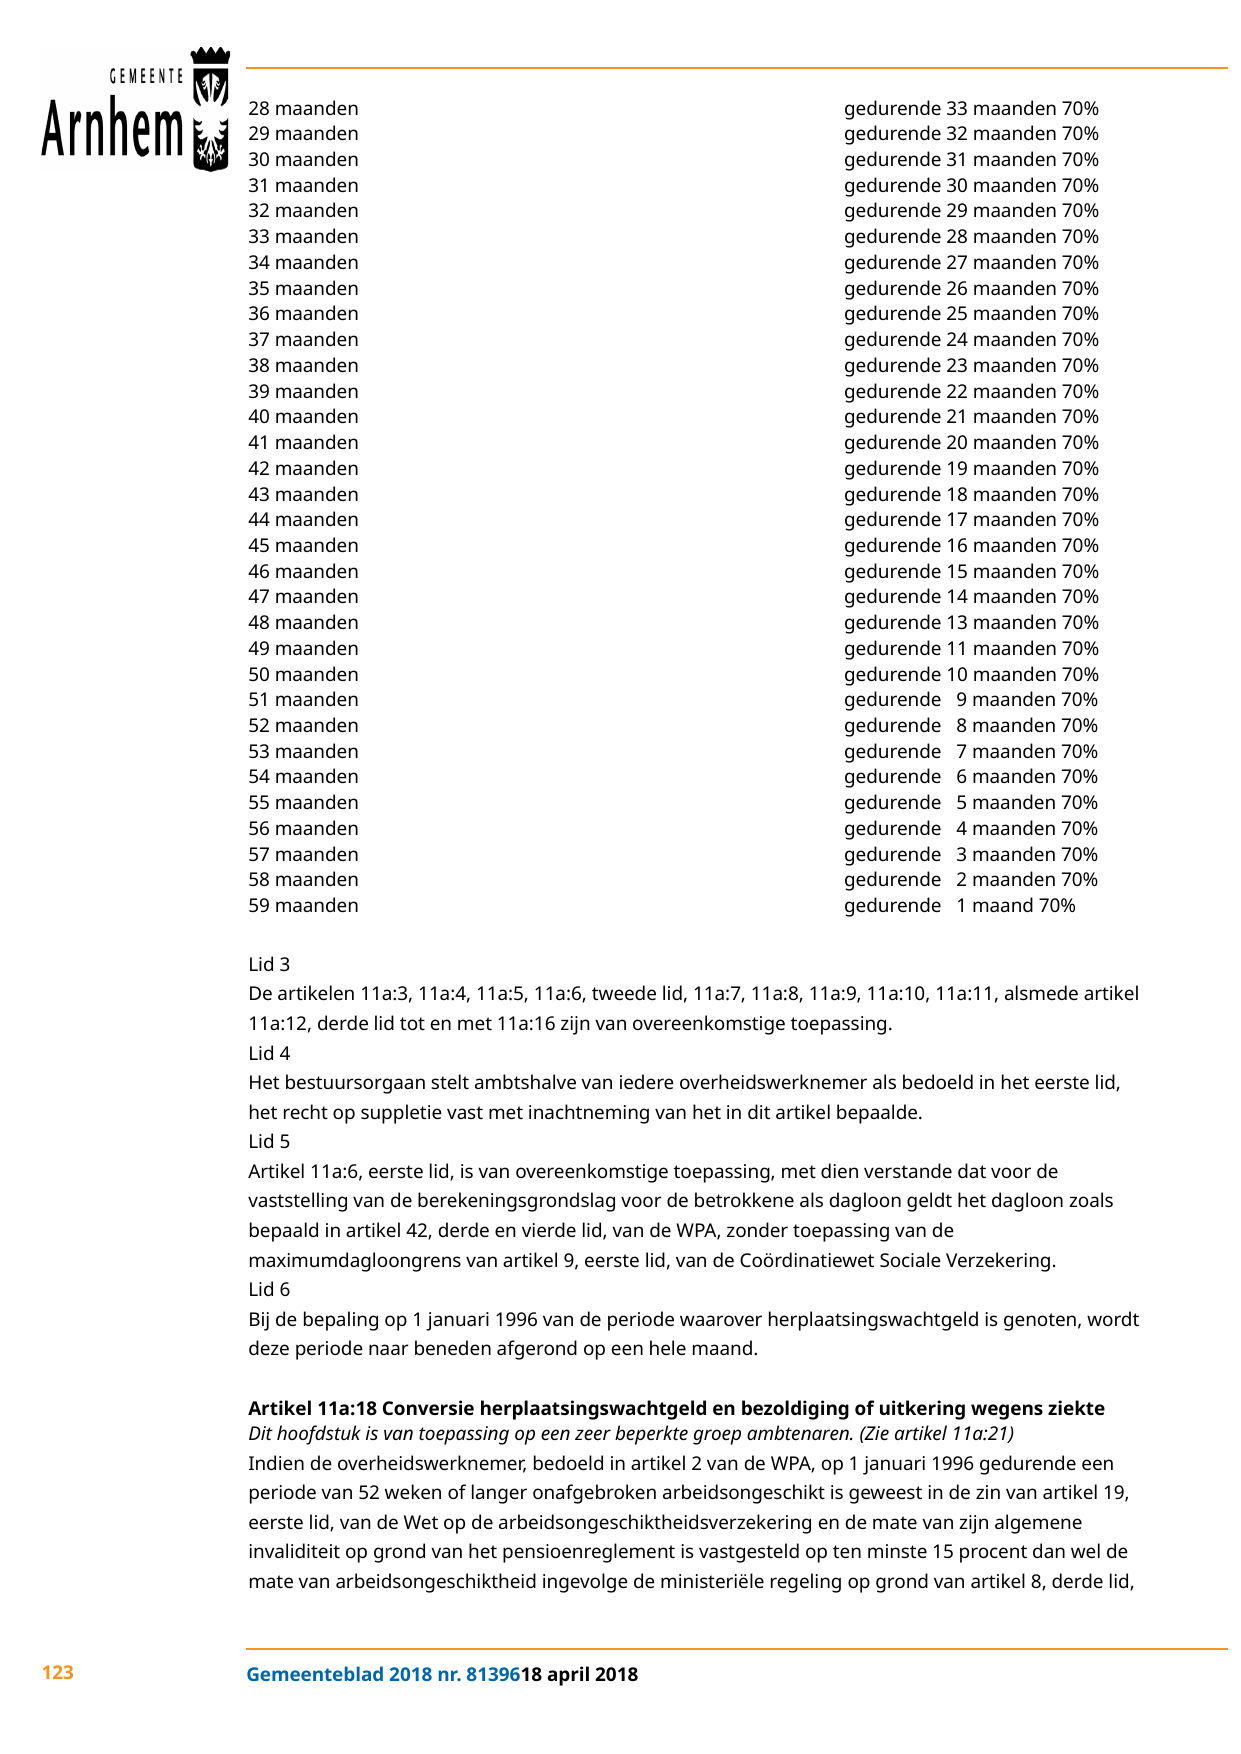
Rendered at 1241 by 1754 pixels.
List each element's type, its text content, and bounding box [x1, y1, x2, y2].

table_cell 57 maanden [248, 841, 469, 867]
table_cell [469, 712, 844, 738]
table_cell gedurende 29 maanden 70% [844, 198, 1152, 223]
table_cell 38 maanden [248, 352, 469, 378]
table_cell [469, 584, 844, 609]
table_cell [469, 429, 844, 455]
table_cell gedurende 21 maanden 70% [844, 404, 1152, 429]
table_cell [469, 764, 844, 789]
table_cell 30 maanden [248, 146, 469, 172]
table_cell 40 maanden [248, 404, 469, 429]
table_cell gedurende 26 maanden 70% [844, 275, 1152, 301]
table_cell gedurende 15 maanden 70% [844, 558, 1152, 584]
table_cell gedurende 24 maanden 70% [844, 326, 1152, 352]
table_cell [469, 172, 844, 198]
table_cell [469, 249, 844, 275]
table_cell [469, 738, 844, 764]
table_cell [469, 532, 844, 558]
table_cell [469, 224, 844, 249]
table_cell [469, 506, 844, 532]
table_cell [469, 558, 844, 584]
table_cell 34 maanden [248, 249, 469, 275]
table_cell gedurende 17 maanden 70% [844, 506, 1152, 532]
table_cell [469, 790, 844, 815]
text Indien de overheidswerknemer, bedoeld in artikel 2 van de WPA, op 1 januari 1996 gedurende een periode van 52 weken of langer onafgebroken arbeidsongeschikt is geweest in de zin van artikel 19, eerste lid, van de Wet op de arbeidsongeschiktheidsverzekering en de mate van zijn algemene invaliditeit op grond van het pensioenreglement is vastgesteld op ten minste 15 procent dan wel de mate van arbeidsongeschiktheid ingevolge de ministeriële regeling op grond van artikel 8, derde lid, [248, 1450, 1152, 1594]
table_cell [469, 687, 844, 712]
table_cell 45 maanden [248, 532, 469, 558]
table_cell gedurende 13 maanden 70% [844, 609, 1152, 635]
table_cell 56 maanden [248, 815, 469, 841]
table_cell gedurende 11 maanden 70% [844, 635, 1152, 661]
table_cell gedurende 28 maanden 70% [844, 224, 1152, 249]
table_cell [469, 301, 844, 326]
table_cell gedurende 33 maanden 70% [844, 95, 1152, 121]
text Lid 4 [248, 1040, 1152, 1065]
table_cell gedurende 8 maanden 70% [844, 712, 1152, 738]
table_cell 44 maanden [248, 506, 469, 532]
table_cell gedurende 25 maanden 70% [844, 301, 1152, 326]
table_cell [469, 121, 844, 146]
table_cell gedurende 9 maanden 70% [844, 687, 1152, 712]
table_cell gedurende 1 maand 70% [844, 893, 1152, 918]
text Het bestuursorgaan stelt ambtshalve van iedere overheidswerknemer als bedoeld in het eerste lid, het recht op suppletie vast met inachtneming van het in dit artikel bepaalde. [248, 1069, 1152, 1124]
table_cell gedurende 19 maanden 70% [844, 455, 1152, 481]
table_cell gedurende 23 maanden 70% [844, 352, 1152, 378]
table_cell [469, 404, 844, 429]
table_cell gedurende 20 maanden 70% [844, 429, 1152, 455]
table_cell [469, 893, 844, 918]
table_cell 36 maanden [248, 301, 469, 326]
table_cell [469, 481, 844, 506]
table_cell gedurende 3 maanden 70% [844, 841, 1152, 867]
table_cell [469, 378, 844, 403]
text Artikel 11a:6, eerste lid, is van overeenkomstige toepassing, met dien verstande dat voor de vaststelling van de berekeningsgrondslag voor de betrokkene als dagloon geldt het dagloon zoals bepaald in artikel 42, derde en vierde lid, van de WPA, zonder toepassing van de maximumdagloongrens van artikel 9, eerste lid, van de Coördinatiewet Sociale Verzekering. [248, 1158, 1152, 1272]
table_cell 47 maanden [248, 584, 469, 609]
table_cell 50 maanden [248, 661, 469, 687]
table_cell 53 maanden [248, 738, 469, 764]
table_cell 28 maanden [248, 95, 469, 121]
table_cell gedurende 22 maanden 70% [844, 378, 1152, 403]
table_cell gedurende 31 maanden 70% [844, 146, 1152, 172]
table_cell gedurende 16 maanden 70% [844, 532, 1152, 558]
text Lid 3 [248, 951, 1152, 977]
table_cell 58 maanden [248, 867, 469, 892]
text Lid 5 [248, 1128, 1152, 1154]
table_cell [469, 635, 844, 661]
table_cell 33 maanden [248, 224, 469, 249]
table_cell gedurende 18 maanden 70% [844, 481, 1152, 506]
table_cell 55 maanden [248, 790, 469, 815]
text Lid 6 [248, 1276, 1152, 1302]
table_cell [469, 661, 844, 687]
text Artikel 11a:18 Conversie herplaatsingswachtgeld en bezoldiging of uitkering wegens ziekte [248, 1395, 1152, 1420]
table_cell gedurende 2 maanden 70% [844, 867, 1152, 892]
text Dit hoofdstuk is van toepassing op een zeer beperkte groep ambtenaren. (Zie artikel 11a:21) [248, 1420, 1152, 1446]
table_cell [469, 146, 844, 172]
table_cell gedurende 30 maanden 70% [844, 172, 1152, 198]
table_cell [469, 841, 844, 867]
table_cell [469, 815, 844, 841]
table_cell gedurende 10 maanden 70% [844, 661, 1152, 687]
table_cell 31 maanden [248, 172, 469, 198]
table_cell 54 maanden [248, 764, 469, 789]
table_cell [469, 609, 844, 635]
table_cell 29 maanden [248, 121, 469, 146]
table_cell 46 maanden [248, 558, 469, 584]
text De artikelen 11a:3, 11a:4, 11a:5, 11a:6, tweede lid, 11a:7, 11a:8, 11a:9, 11a:10, 11a:11, alsmede artikel 11a:12, derde lid tot en met 11a:16 zijn van overeenkomstige toepassing. [248, 981, 1152, 1036]
table_cell [469, 198, 844, 223]
table_cell 52 maanden [248, 712, 469, 738]
table_cell gedurende 4 maanden 70% [844, 815, 1152, 841]
table_cell 59 maanden [248, 893, 469, 918]
table_cell gedurende 14 maanden 70% [844, 584, 1152, 609]
table_cell 35 maanden [248, 275, 469, 301]
table_cell gedurende 6 maanden 70% [844, 764, 1152, 789]
table_cell 39 maanden [248, 378, 469, 403]
table_cell [469, 455, 844, 481]
table_cell 43 maanden [248, 481, 469, 506]
table_cell gedurende 32 maanden 70% [844, 121, 1152, 146]
table_cell 51 maanden [248, 687, 469, 712]
picture [41, 47, 231, 172]
table_cell [469, 352, 844, 378]
table_cell [469, 867, 844, 892]
table_cell 41 maanden [248, 429, 469, 455]
table_cell 48 maanden [248, 609, 469, 635]
table_cell [469, 275, 844, 301]
table_cell 32 maanden [248, 198, 469, 223]
table_cell [469, 95, 844, 121]
table_cell gedurende 7 maanden 70% [844, 738, 1152, 764]
table_cell 49 maanden [248, 635, 469, 661]
table_cell gedurende 5 maanden 70% [844, 790, 1152, 815]
table_cell 37 maanden [248, 326, 469, 352]
table_cell [469, 326, 844, 352]
text Bij de bepaling op 1 januari 1996 van de periode waarover herplaatsingswachtgeld is genoten, wordt deze periode naar beneden afgerond op een hele maand. [248, 1306, 1152, 1361]
table_cell gedurende 27 maanden 70% [844, 249, 1152, 275]
table_cell 42 maanden [248, 455, 469, 481]
